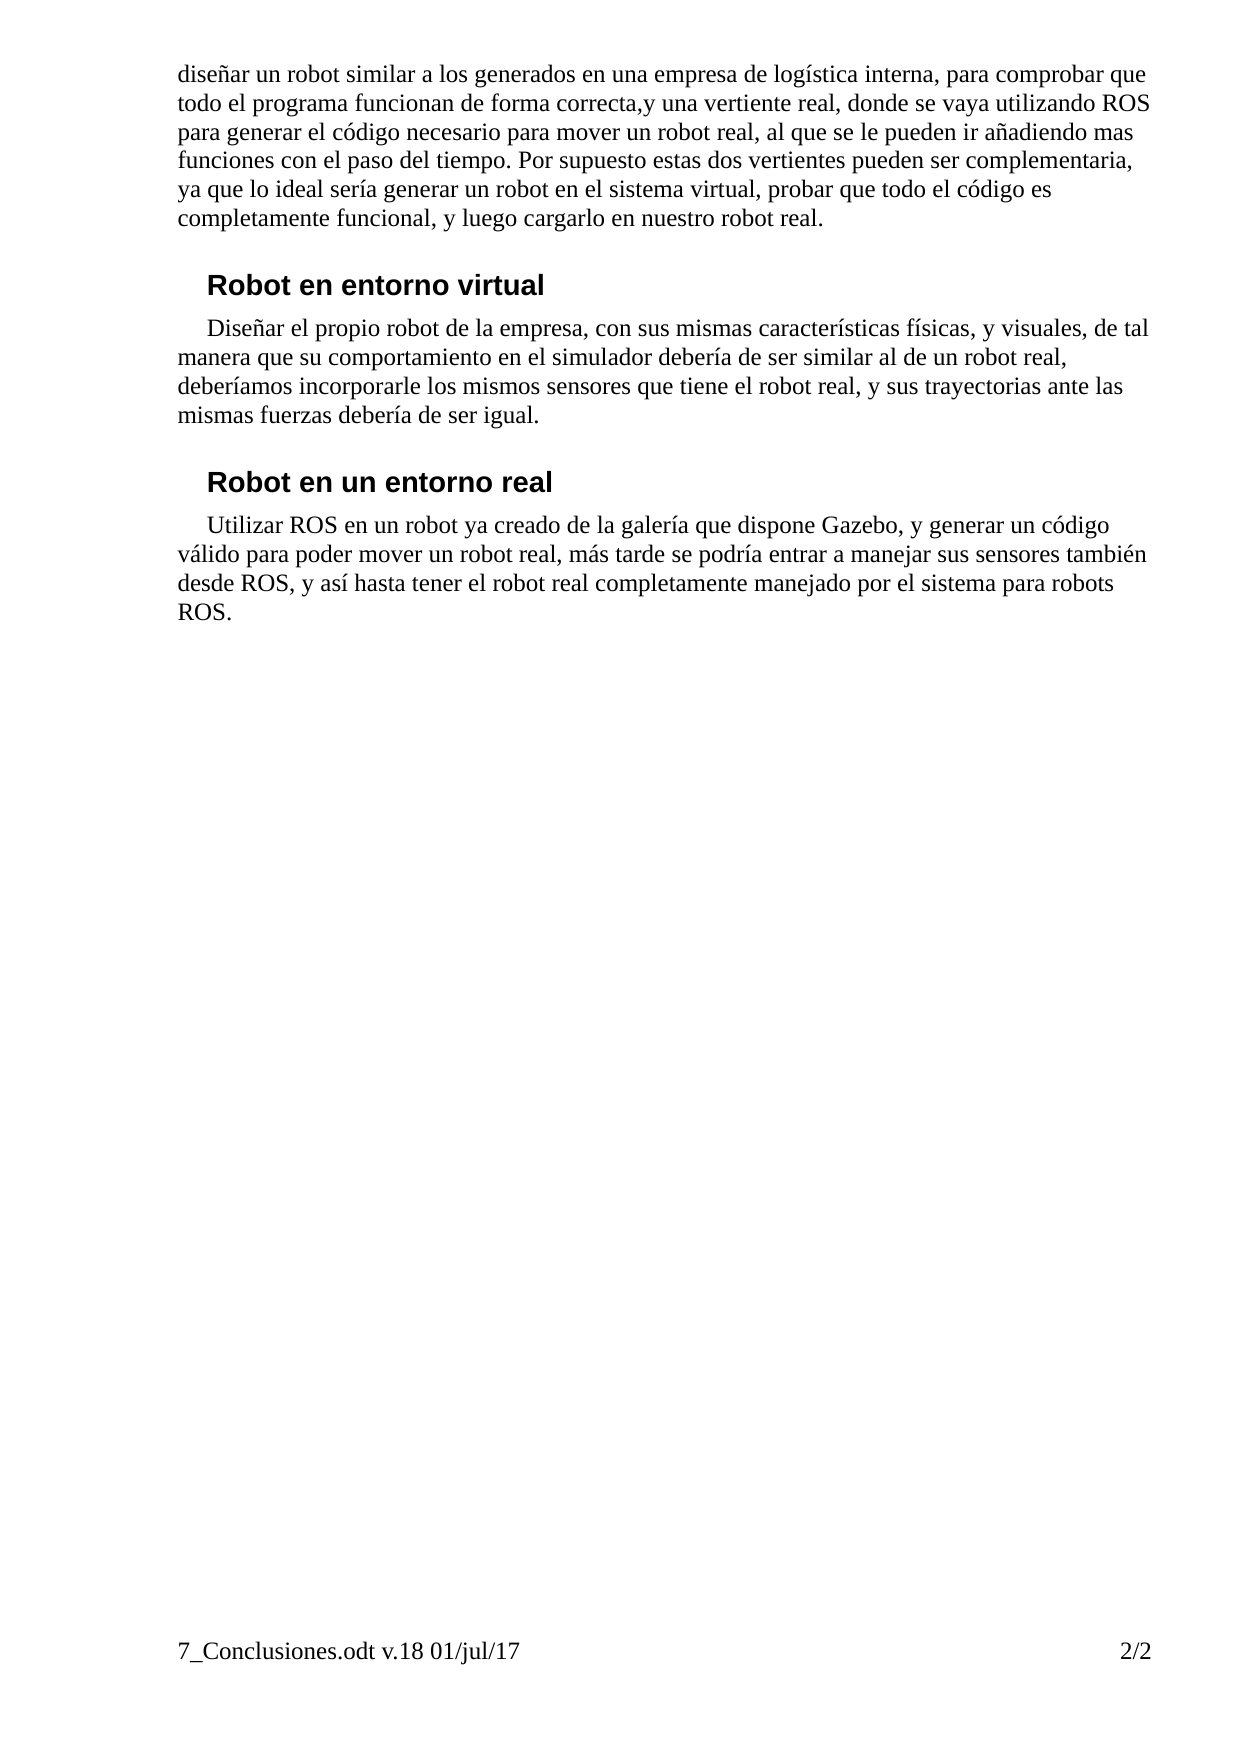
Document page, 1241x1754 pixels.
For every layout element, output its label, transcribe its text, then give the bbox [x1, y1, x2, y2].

text Utilizar ROS en un robot ya creado de la galería que dispone Gazebo, y generar un código válido para poder mover un robot real, más tarde se podría entrar a manejar sus sensores también desde ROS, y así hasta tener el robot real completamente manejado por el sistema para robots ROS. [177, 510, 1152, 625]
subtitle Robot en entorno virtual [207, 268, 1152, 302]
subtitle Robot en un entorno real [207, 465, 1152, 498]
text diseñar un robot similar a los generados en una empresa de logística interna, para comprobar que todo el programa funcionan de forma correcta,y una vertiente real, donde se vaya utilizando ROS para generar el código necesario para mover un robot real, al que se le pueden ir añadiendo mas funciones con el paso del tiempo. Por supuesto estas dos vertientes pueden ser complementaria, ya que lo ideal sería generar un robot en el sistema virtual, probar que todo el código es completamente funcional, y luego cargarlo en nuestro robot real. [177, 59, 1152, 232]
text Diseñar el propio robot de la empresa, con sus mismas características físicas, y visuales, de tal manera que su comportamiento en el simulador debería de ser similar al de un robot real, deberíamos incorporarle los mismos sensores que tiene el robot real, y sus trayectorias ante las mismas fuerzas debería de ser igual. [177, 313, 1152, 428]
